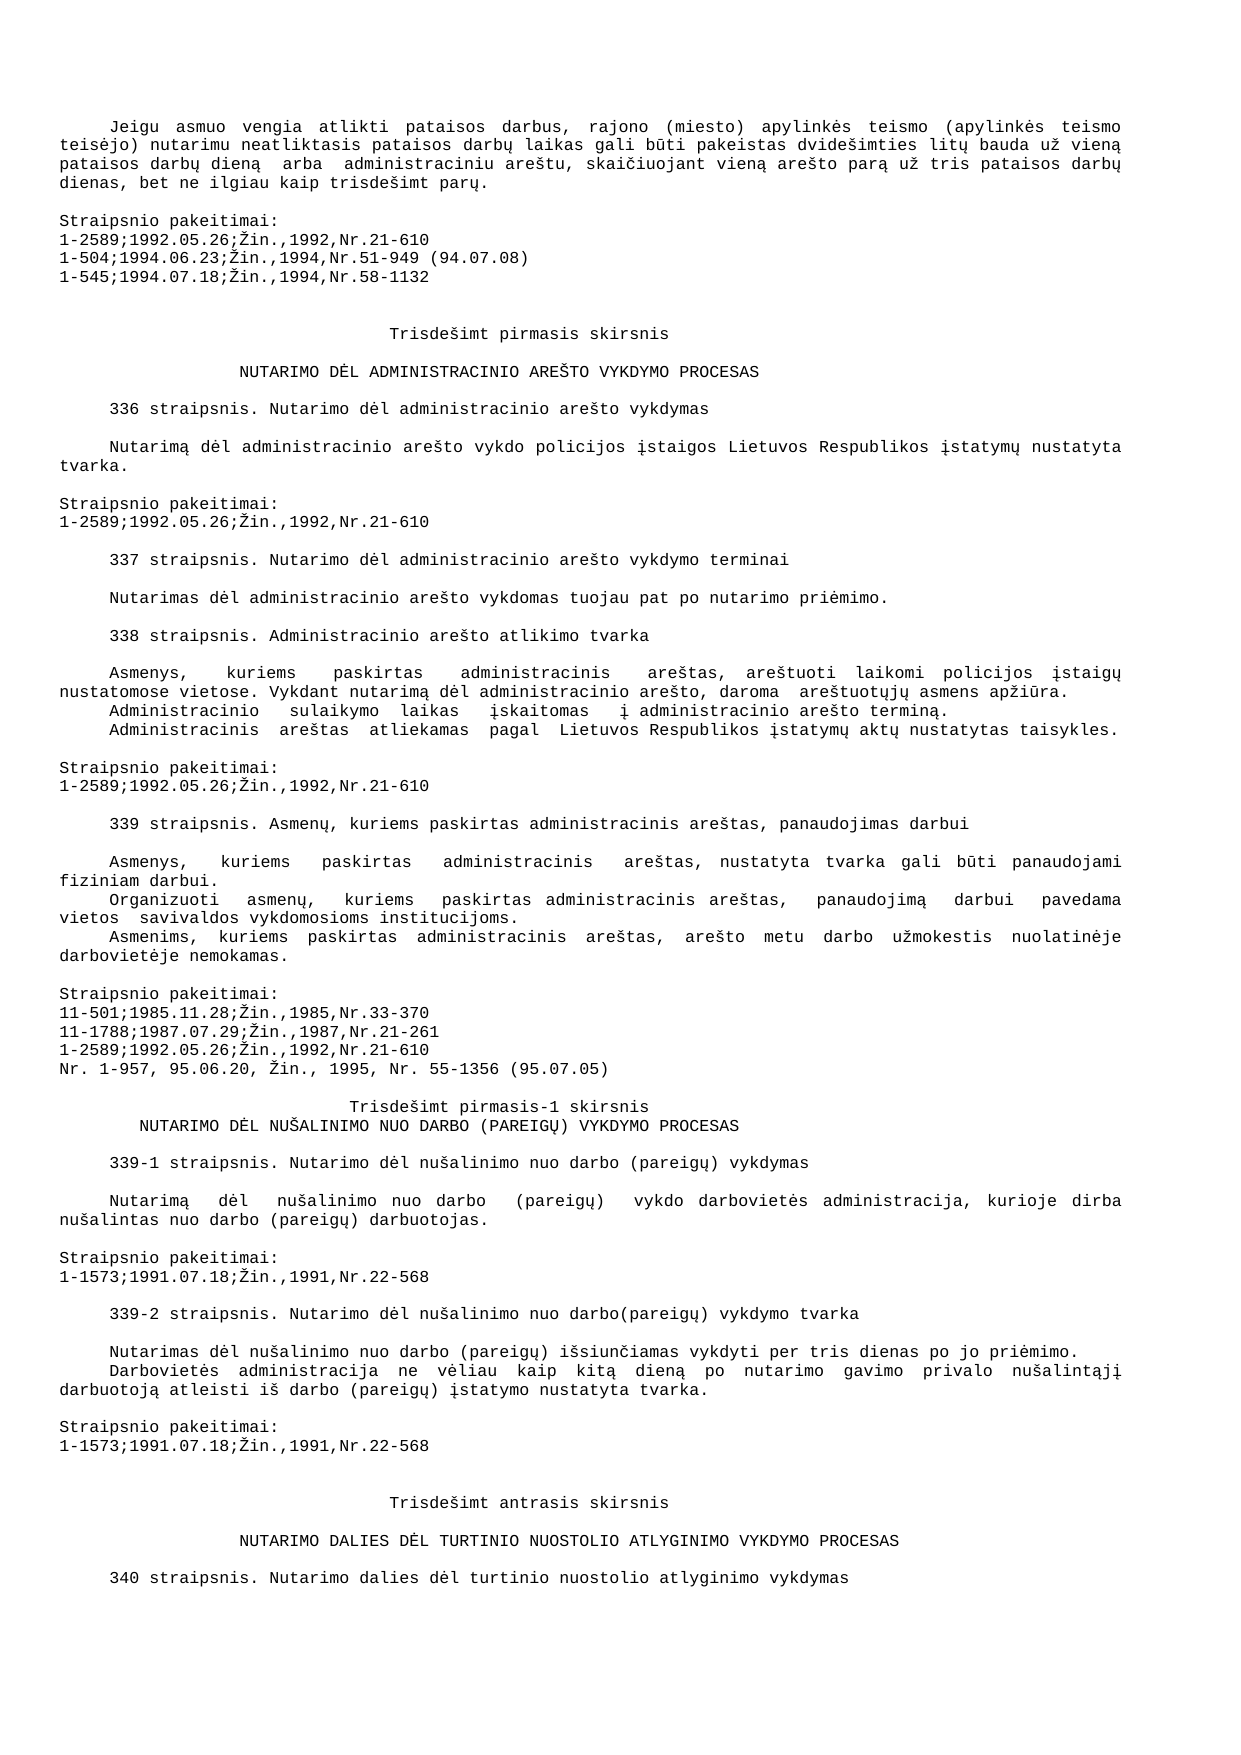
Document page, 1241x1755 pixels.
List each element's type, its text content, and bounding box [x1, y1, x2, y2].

text Organizuoti asmenų, kuriems paskirtas administracinis areštas, panaudojimą darbui pavedama vietos savivaldos vykdomosioms institucijoms. [59, 891, 1122, 929]
text Trisdešimt antrasis skirsnis [59, 1494, 1122, 1513]
text Straipsnio pakeitimai: [59, 1419, 1122, 1438]
text Asmenys, kuriems paskirtas administracinis areštas, areštuoti laikomi policijos įstaigų nustatomose vietose. Vykdant nutarimą dėl administracinio arešto, daroma areštuotųjų asmens apžiūra. [59, 665, 1122, 703]
text Trisdešimt pirmasis skirsnis [59, 326, 1122, 344]
text NUTARIMO DĖL ADMINISTRACINIO AREŠTO VYKDYMO PROCESAS [59, 363, 1122, 382]
text 11-501;1985.11.28;Žin.,1985,Nr.33-370 [59, 1004, 1122, 1023]
text 11-1788;1987.07.29;Žin.,1987,Nr.21-261 [59, 1023, 1122, 1042]
text Administracinis areštas atliekamas pagal Lietuvos Respublikos įstatymų aktų nustatytas taisykles. [59, 721, 1122, 740]
text Asmenys, kuriems paskirtas administracinis areštas, nustatyta tvarka gali būti panaudojami fiziniam darbui. [59, 853, 1122, 891]
text Straipsnio pakeitimai: [59, 1249, 1122, 1268]
text 1-2589;1992.05.26;Žin.,1992,Nr.21-610 [59, 514, 1122, 533]
text 1-1573;1991.07.18;Žin.,1991,Nr.22-568 [59, 1268, 1122, 1287]
text 339-1 straipsnis. Nutarimo dėl nušalinimo nuo darbo (pareigų) vykdymas [59, 1155, 1122, 1174]
text Straipsnio pakeitimai: [59, 212, 1122, 231]
text Jeigu asmuo vengia atlikti pataisos darbus, rajono (miesto) apylinkės teismo (apylinkės teismo teisėjo) nutarimu neatliktasis pataisos darbų laikas gali būti pakeistas dvidešimties litų bauda už vieną pataisos darbų dieną arba administraciniu areštu, skaičiuojant vieną arešto parą už tris pataisos darbų dienas, bet ne ilgiau kaip trisdešimt parų. [59, 118, 1122, 193]
text Straipsnio pakeitimai: [59, 985, 1122, 1004]
text Nutarimas dėl nušalinimo nuo darbo (pareigų) išsiunčiamas vykdyti per tris dienas po jo priėmimo. [59, 1344, 1122, 1362]
text 1-2589;1992.05.26;Žin.,1992,Nr.21-610 [59, 778, 1122, 797]
text 339 straipsnis. Asmenų, kuriems paskirtas administracinis areštas, panaudojimas darbui [59, 816, 1122, 834]
text 337 straipsnis. Nutarimo dėl administracinio arešto vykdymo terminai [59, 552, 1122, 571]
text Straipsnio pakeitimai: [59, 495, 1122, 514]
text 336 straipsnis. Nutarimo dėl administracinio arešto vykdymas [59, 401, 1122, 420]
text 1-1573;1991.07.18;Žin.,1991,Nr.22-568 [59, 1438, 1122, 1457]
text Administracinio sulaikymo laikas įskaitomas į administracinio arešto terminą. [59, 703, 1122, 721]
text Trisdešimt pirmasis-1 skirsnis [59, 1098, 1122, 1117]
text Nr. 1-957, 95.06.20, Žin., 1995, Nr. 55-1356 (95.07.05) [59, 1061, 1122, 1080]
text Nutarimą dėl nušalinimo nuo darbo (pareigų) vykdo darbovietės administracija, kurioje dirba nušalintas nuo darbo (pareigų) darbuotojas. [59, 1193, 1122, 1231]
text 1-2589;1992.05.26;Žin.,1992,Nr.21-610 [59, 1042, 1122, 1061]
text NUTARIMO DĖL NUŠALINIMO NUO DARBO (PAREIGŲ) VYKDYMO PROCESAS [59, 1117, 1122, 1136]
text 1-504;1994.06.23;Žin.,1994,Nr.51-949 (94.07.08) [59, 250, 1122, 269]
text 338 straipsnis. Administracinio arešto atlikimo tvarka [59, 627, 1122, 646]
text Nutarimas dėl administracinio arešto vykdomas tuojau pat po nutarimo priėmimo. [59, 589, 1122, 608]
text 339-2 straipsnis. Nutarimo dėl nušalinimo nuo darbo(pareigų) vykdymo tvarka [59, 1306, 1122, 1325]
text 1-2589;1992.05.26;Žin.,1992,Nr.21-610 [59, 231, 1122, 250]
text Asmenims, kuriems paskirtas administracinis areštas, arešto metu darbo užmokestis nuolatinėje darbovietėje nemokamas. [59, 929, 1122, 967]
text 1-545;1994.07.18;Žin.,1994,Nr.58-1132 [59, 269, 1122, 288]
text Darbovietės administracija ne vėliau kaip kitą dieną po nutarimo gavimo privalo nušalintąjį darbuotoją atleisti iš darbo (pareigų) įstatymo nustatyta tvarka. [59, 1362, 1122, 1400]
text Straipsnio pakeitimai: [59, 759, 1122, 778]
text 340 straipsnis. Nutarimo dalies dėl turtinio nuostolio atlyginimo vykdymas [59, 1570, 1122, 1589]
text Nutarimą dėl administracinio arešto vykdo policijos įstaigos Lietuvos Respublikos įstatymų nustatyta tvarka. [59, 439, 1122, 476]
text NUTARIMO DALIES DĖL TURTINIO NUOSTOLIO ATLYGINIMO VYKDYMO PROCESAS [59, 1532, 1122, 1551]
